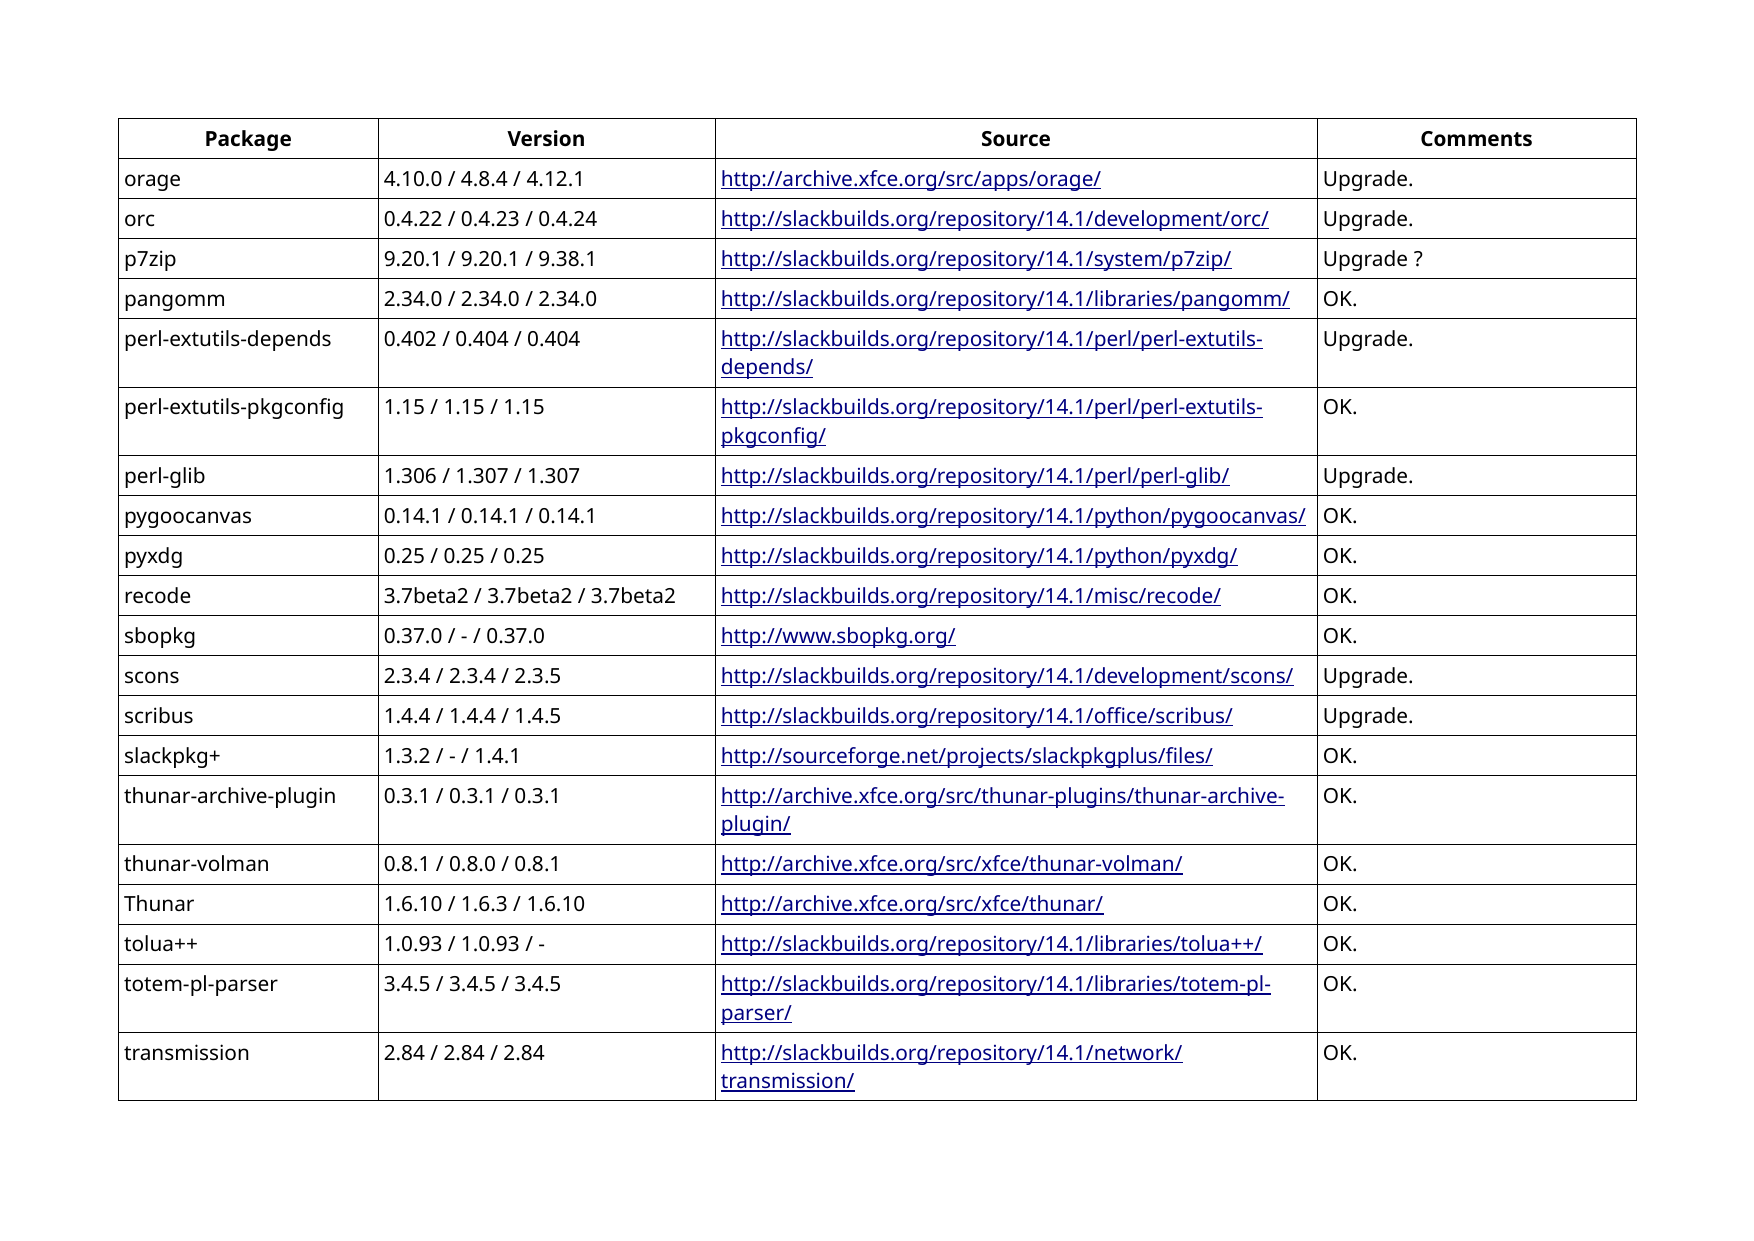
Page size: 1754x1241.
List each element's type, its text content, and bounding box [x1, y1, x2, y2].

table_cell pangomm [119, 279, 378, 318]
table_cell http://slackbuilds.org/repository/14.1/office/scribus/ [716, 696, 1317, 735]
table_cell http://archive.xfce.org/src/apps/orage/ [716, 159, 1317, 198]
table_cell thunar-archive-plugin [119, 776, 378, 843]
table_cell perl-extutils-pkgconfig [119, 388, 378, 455]
table_cell http://slackbuilds.org/repository/14.1/network/transmission/ [716, 1033, 1317, 1100]
table_cell http://slackbuilds.org/repository/14.1/misc/recode/ [716, 576, 1317, 615]
table_cell http://www.sbopkg.org/ [716, 616, 1317, 655]
table_cell p7zip [119, 239, 378, 278]
table_cell 4.10.0 / 4.8.4 / 4.12.1 [379, 159, 715, 198]
table_cell 0.402 / 0.404 / 0.404 [379, 319, 715, 387]
table_cell http://archive.xfce.org/src/xfce/thunar-volman/ [716, 845, 1317, 883]
table_cell 2.84 / 2.84 / 2.84 [379, 1033, 715, 1100]
table_cell slackpkg+ [119, 736, 378, 775]
table_cell OK. [1318, 536, 1636, 575]
table_cell 2.3.4 / 2.3.4 / 2.3.5 [379, 656, 715, 695]
table_cell scons [119, 656, 378, 695]
table_cell OK. [1318, 279, 1636, 318]
table_cell http://archive.xfce.org/src/xfce/thunar/ [716, 885, 1317, 923]
table_cell OK. [1318, 845, 1636, 883]
table_cell OK. [1318, 616, 1636, 655]
table_cell 0.14.1 / 0.14.1 / 0.14.1 [379, 496, 715, 535]
table_cell tolua++ [119, 925, 378, 963]
table_cell OK. [1318, 1033, 1636, 1100]
table_cell totem-pl-parser [119, 965, 378, 1032]
table_cell pyxdg [119, 536, 378, 575]
table_cell recode [119, 576, 378, 615]
table_cell orage [119, 159, 378, 198]
table_cell 1.6.10 / 1.6.3 / 1.6.10 [379, 885, 715, 923]
table_cell OK. [1318, 925, 1636, 963]
table_header Comments [1318, 119, 1636, 158]
table_cell OK. [1318, 388, 1636, 455]
table_cell Upgrade. [1318, 696, 1636, 735]
table_cell 1.3.2 / - / 1.4.1 [379, 736, 715, 775]
table_cell OK. [1318, 496, 1636, 535]
table_cell perl-glib [119, 456, 378, 495]
table_cell http://slackbuilds.org/repository/14.1/libraries/tolua++/ [716, 925, 1317, 963]
table_cell Thunar [119, 885, 378, 923]
table_cell http://slackbuilds.org/repository/14.1/perl/perl-extutils-depends/ [716, 319, 1317, 387]
table_cell 1.0.93 / 1.0.93 / - [379, 925, 715, 963]
table_cell 3.4.5 / 3.4.5 / 3.4.5 [379, 965, 715, 1032]
table_cell Upgrade ? [1318, 239, 1636, 278]
table_cell Upgrade. [1318, 656, 1636, 695]
table_cell http://slackbuilds.org/repository/14.1/perl/perl-extutils-pkgconfig/ [716, 388, 1317, 455]
table_cell orc [119, 199, 378, 238]
table_cell sbopkg [119, 616, 378, 655]
table_cell scribus [119, 696, 378, 735]
table_cell OK. [1318, 885, 1636, 923]
table_cell Upgrade. [1318, 159, 1636, 198]
table_cell http://slackbuilds.org/repository/14.1/python/pygoocanvas/ [716, 496, 1317, 535]
table_cell Upgrade. [1318, 456, 1636, 495]
table_cell 1.4.4 / 1.4.4 / 1.4.5 [379, 696, 715, 735]
table_cell Upgrade. [1318, 199, 1636, 238]
table_header Source [716, 119, 1317, 158]
table_cell OK. [1318, 776, 1636, 843]
table_cell 9.20.1 / 9.20.1 / 9.38.1 [379, 239, 715, 278]
table_cell http://slackbuilds.org/repository/14.1/development/orc/ [716, 199, 1317, 238]
table_cell 2.34.0 / 2.34.0 / 2.34.0 [379, 279, 715, 318]
table_cell http://slackbuilds.org/repository/14.1/development/scons/ [716, 656, 1317, 695]
table_cell OK. [1318, 736, 1636, 775]
table_cell 1.306 / 1.307 / 1.307 [379, 456, 715, 495]
table_cell http://slackbuilds.org/repository/14.1/libraries/pangomm/ [716, 279, 1317, 318]
table_cell 0.4.22 / 0.4.23 / 0.4.24 [379, 199, 715, 238]
table_cell http://archive.xfce.org/src/thunar-plugins/thunar-archive-plugin/ [716, 776, 1317, 843]
table_cell 0.37.0 / - / 0.37.0 [379, 616, 715, 655]
table_cell http://slackbuilds.org/repository/14.1/system/p7zip/ [716, 239, 1317, 278]
table_header Package [119, 119, 378, 158]
table_cell OK. [1318, 965, 1636, 1032]
table_cell pygoocanvas [119, 496, 378, 535]
table_cell OK. [1318, 576, 1636, 615]
table_cell transmission [119, 1033, 378, 1100]
table_cell perl-extutils-depends [119, 319, 378, 387]
table_cell Upgrade. [1318, 319, 1636, 387]
table_cell 0.8.1 / 0.8.0 / 0.8.1 [379, 845, 715, 883]
table_header Version [379, 119, 715, 158]
table_cell thunar-volman [119, 845, 378, 883]
table_cell 1.15 / 1.15 / 1.15 [379, 388, 715, 455]
table_cell http://sourceforge.net/projects/slackpkgplus/files/ [716, 736, 1317, 775]
table_cell http://slackbuilds.org/repository/14.1/libraries/totem-pl-parser/ [716, 965, 1317, 1032]
table_cell http://slackbuilds.org/repository/14.1/perl/perl-glib/ [716, 456, 1317, 495]
table_cell 0.25 / 0.25 / 0.25 [379, 536, 715, 575]
table_cell http://slackbuilds.org/repository/14.1/python/pyxdg/ [716, 536, 1317, 575]
table_cell 0.3.1 / 0.3.1 / 0.3.1 [379, 776, 715, 843]
table_cell 3.7beta2 / 3.7beta2 / 3.7beta2 [379, 576, 715, 615]
